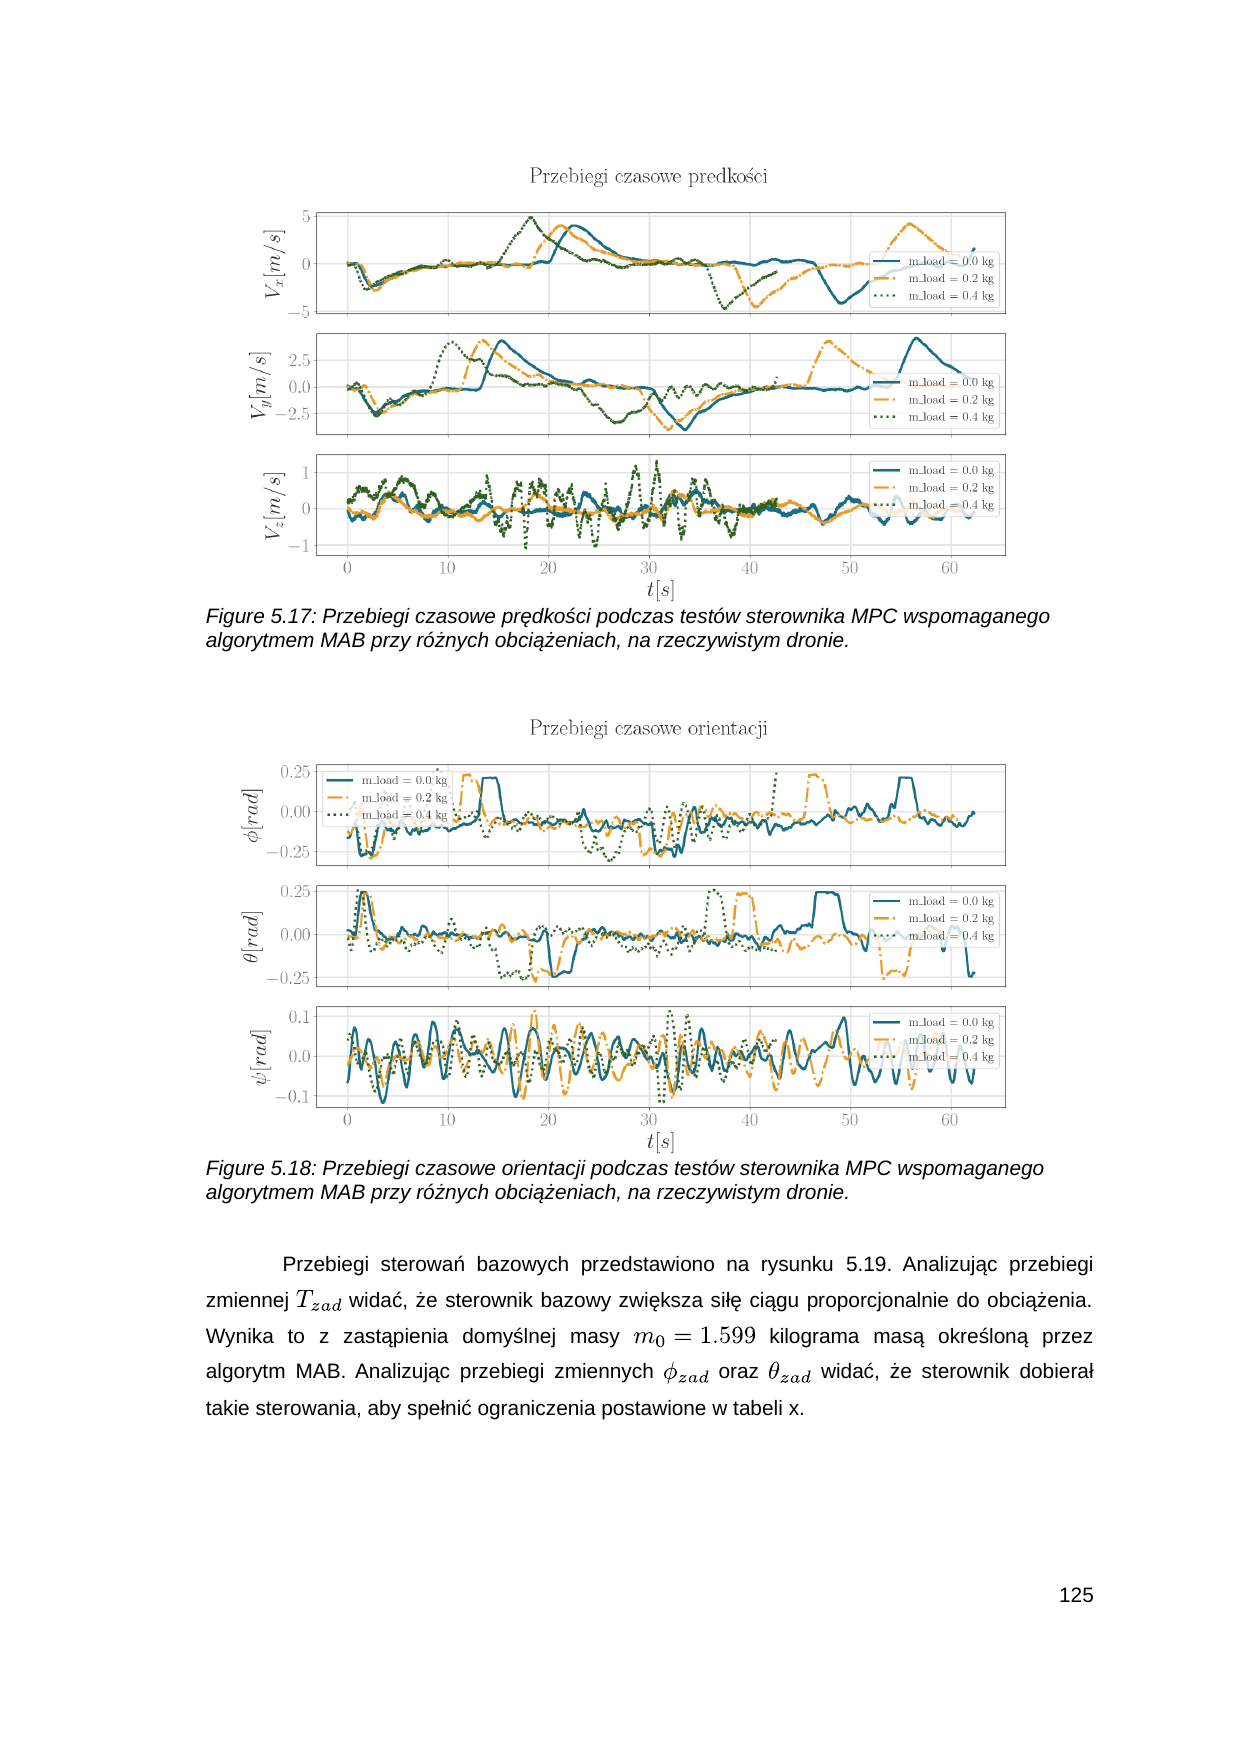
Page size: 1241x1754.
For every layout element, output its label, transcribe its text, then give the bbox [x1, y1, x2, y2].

text Przebiegi sterowań bazowych przedstawiono na rysunku 5.19. Analizując przebiegi zmiennej widać, że sterownik bazowy zwiększa siłę ciągu proporcjonalnie do obciążenia. Wynika to z zastąpienia domyślnej masy kilograma masą określoną przez algorytm MAB. Analizując przebiegi zmiennych oraz widać, że sterownik dobierał takie sterowania, aby spełnić ograniczenia postawione w tabeli x. [206, 1252, 1093, 1420]
text Figure 5.18: Przebiegi czasowe orientacji podczas testów sterownika MPC wspomaganego algorytmem MAB przy różnych obciążeniach, na rzeczywistym dronie. [206, 1156, 1093, 1204]
picture [205, 159, 1094, 604]
picture [205, 711, 1094, 1156]
text Figure 5.17: Przebiegi czasowe prędkości podczas testów sterownika MPC wspomaganego algorytmem MAB przy różnych obciążeniach, na rzeczywistym dronie. [206, 604, 1093, 651]
